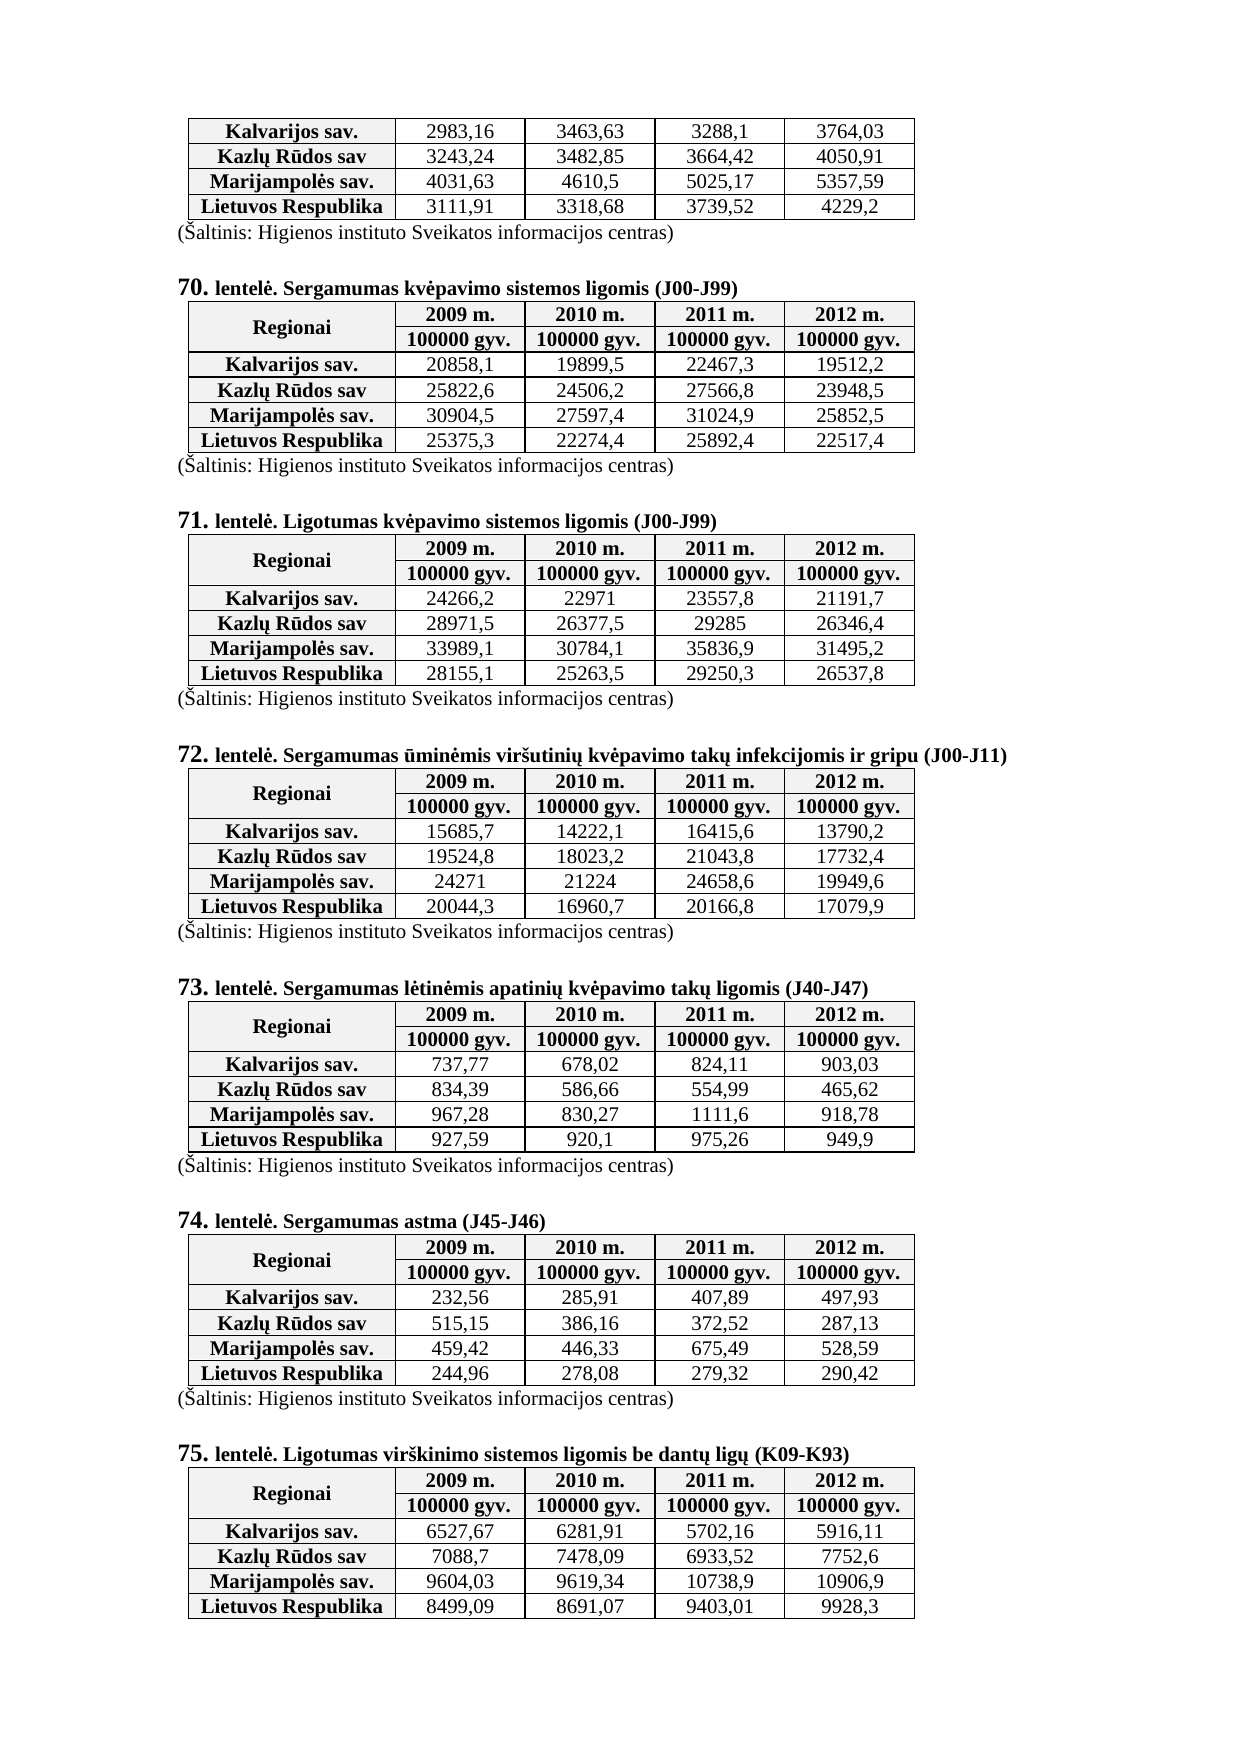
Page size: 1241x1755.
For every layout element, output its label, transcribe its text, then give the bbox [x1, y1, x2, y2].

table_cell Kazlų Rūdos sav [189, 1077, 395, 1101]
table_cell 586,66 [526, 1077, 654, 1101]
table_cell 1111,6 [656, 1102, 784, 1126]
table_cell 7752,6 [785, 1544, 914, 1568]
table_cell 5916,11 [785, 1519, 914, 1543]
table_cell Marijampolės sav. [189, 169, 395, 193]
table_header 2011 m. [656, 769, 784, 793]
table_cell 22467,3 [656, 353, 784, 376]
table_cell 244,96 [396, 1361, 524, 1385]
table_cell 967,28 [396, 1102, 524, 1126]
table_cell 23557,8 [656, 586, 784, 610]
table_cell 31024,9 [656, 403, 784, 427]
table_cell 6933,52 [656, 1544, 784, 1568]
table_cell 4031,63 [396, 169, 524, 193]
table_cell 26346,4 [785, 611, 914, 635]
table_cell Lietuvos Respublika [189, 428, 395, 452]
table_cell Kalvarijos sav. [189, 586, 395, 610]
table_cell Kazlų Rūdos sav [189, 844, 395, 868]
table_cell 100000 gyv. [526, 327, 654, 351]
table_header 2011 m. [656, 1002, 784, 1026]
table_header 2012 m. [785, 535, 914, 559]
table_header 2010 m. [526, 1002, 654, 1026]
table_cell 290,42 [785, 1361, 914, 1385]
table_cell 918,78 [785, 1102, 914, 1126]
table_cell 31495,2 [785, 636, 914, 660]
text (Šaltinis: Higienos instituto Sveikatos informacijos centras) [177, 1152, 1181, 1177]
table_cell 20858,1 [396, 353, 524, 376]
table_cell 528,59 [785, 1336, 914, 1359]
table_cell 23948,5 [785, 378, 914, 402]
table_cell 26537,8 [785, 661, 914, 685]
table_cell Lietuvos Respublika [189, 1361, 395, 1385]
table_header Regionai [189, 1468, 395, 1517]
table_cell 19949,6 [785, 869, 914, 893]
table_cell 15685,7 [396, 819, 524, 843]
table_cell Marijampolės sav. [189, 1336, 395, 1359]
table_cell 554,99 [656, 1077, 784, 1101]
table_cell 16415,6 [656, 819, 784, 843]
table_cell 100000 gyv. [785, 561, 914, 584]
table_cell 20166,8 [656, 894, 784, 918]
table_cell 19524,8 [396, 844, 524, 868]
table_cell 100000 gyv. [656, 1494, 784, 1517]
table_cell 21043,8 [656, 844, 784, 868]
table_header 2009 m. [396, 1002, 524, 1026]
table_cell 3288,1 [656, 119, 784, 143]
table_cell 100000 gyv. [396, 1027, 524, 1051]
table_header 2010 m. [526, 535, 654, 559]
table_cell Marijampolės sav. [189, 869, 395, 893]
table_cell 29250,3 [656, 661, 784, 685]
table_cell 287,13 [785, 1310, 914, 1334]
table_cell Kalvarijos sav. [189, 819, 395, 843]
table_cell 29285 [656, 611, 784, 635]
table_cell 100000 gyv. [396, 794, 524, 818]
table_cell Marijampolės sav. [189, 636, 395, 660]
table_cell 19899,5 [526, 353, 654, 376]
table_cell 3111,91 [396, 195, 524, 218]
table_cell Kazlų Rūdos sav [189, 1544, 395, 1568]
table_header 2011 m. [656, 1468, 784, 1492]
table_header 2012 m. [785, 302, 914, 326]
table_cell 975,26 [656, 1128, 784, 1151]
table_header 2012 m. [785, 1235, 914, 1259]
table_cell 9604,03 [396, 1569, 524, 1593]
table_cell 9403,01 [656, 1594, 784, 1618]
table_cell 16960,7 [526, 894, 654, 918]
table_cell 30904,5 [396, 403, 524, 427]
table_cell 27566,8 [656, 378, 784, 402]
table_cell 4229,2 [785, 195, 914, 218]
table_cell Kazlų Rūdos sav [189, 1310, 395, 1334]
table_cell 372,52 [656, 1310, 784, 1334]
table_cell 459,42 [396, 1336, 524, 1359]
table_cell 7478,09 [526, 1544, 654, 1568]
table_cell 927,59 [396, 1128, 524, 1151]
table_cell Marijampolės sav. [189, 403, 395, 427]
table_cell 824,11 [656, 1052, 784, 1076]
table_cell 24506,2 [526, 378, 654, 402]
table_header 2011 m. [656, 1235, 784, 1259]
table_header 2010 m. [526, 769, 654, 793]
table_cell 903,03 [785, 1052, 914, 1076]
table_cell 949,9 [785, 1128, 914, 1151]
table_cell 35836,9 [656, 636, 784, 660]
table_cell Lietuvos Respublika [189, 195, 395, 218]
table_cell 19512,2 [785, 353, 914, 376]
table_cell 3243,24 [396, 144, 524, 168]
table_cell 8691,07 [526, 1594, 654, 1618]
table_cell 278,08 [526, 1361, 654, 1385]
table_cell 24271 [396, 869, 524, 893]
table_cell Kazlų Rūdos sav [189, 378, 395, 402]
table_cell 9928,3 [785, 1594, 914, 1618]
table_cell 3463,63 [526, 119, 654, 143]
table_header 2011 m. [656, 535, 784, 559]
text 75. lentelė. Ligotumas virškinimo sistemos ligomis be dantų ligų (K09-K93) [177, 1438, 1181, 1467]
table_cell 13790,2 [785, 819, 914, 843]
text 73. lentelė. Sergamumas lėtinėmis apatinių kvėpavimo takų ligomis (J40-J47) [177, 972, 1181, 1001]
table_cell 20044,3 [396, 894, 524, 918]
table_cell 100000 gyv. [656, 327, 784, 351]
table_cell 100000 gyv. [656, 794, 784, 818]
table_cell 407,89 [656, 1285, 784, 1309]
table_cell Lietuvos Respublika [189, 661, 395, 685]
text 71. lentelė. Ligotumas kvėpavimo sistemos ligomis (J00-J99) [177, 506, 1181, 534]
table_cell 100000 gyv. [785, 1260, 914, 1284]
table_header Regionai [189, 1002, 395, 1051]
table_cell Marijampolės sav. [189, 1569, 395, 1593]
table_header 2012 m. [785, 769, 914, 793]
table_cell Kalvarijos sav. [189, 1052, 395, 1076]
table_cell 10906,9 [785, 1569, 914, 1593]
table_cell Kalvarijos sav. [189, 1285, 395, 1309]
table_cell 4610,5 [526, 169, 654, 193]
table_cell 3764,03 [785, 119, 914, 143]
table_cell 100000 gyv. [656, 561, 784, 584]
table_cell 386,16 [526, 1310, 654, 1334]
text 74. lentelė. Sergamumas astma (J45-J46) [177, 1205, 1181, 1234]
text 70. lentelė. Sergamumas kvėpavimo sistemos ligomis (J00-J99) [177, 272, 1181, 301]
table_cell 7088,7 [396, 1544, 524, 1568]
table_cell 5702,16 [656, 1519, 784, 1543]
table_cell Kalvarijos sav. [189, 119, 395, 143]
table_cell 3318,68 [526, 195, 654, 218]
table_cell 24266,2 [396, 586, 524, 610]
table_cell 675,49 [656, 1336, 784, 1359]
table_cell 737,77 [396, 1052, 524, 1076]
table_cell 100000 gyv. [396, 327, 524, 351]
table_cell 285,91 [526, 1285, 654, 1309]
table_cell 100000 gyv. [656, 1260, 784, 1284]
table_cell 100000 gyv. [785, 327, 914, 351]
text (Šaltinis: Higienos instituto Sveikatos informacijos centras) [177, 686, 1181, 710]
table_cell 100000 gyv. [526, 794, 654, 818]
table_cell 465,62 [785, 1077, 914, 1101]
text 72. lentelė. Sergamumas ūminėmis viršutinių kvėpavimo takų infekcijomis ir gripu (J00-J11) [177, 739, 1181, 768]
table_cell 30784,1 [526, 636, 654, 660]
table_cell 100000 gyv. [526, 1260, 654, 1284]
table_cell 27597,4 [526, 403, 654, 427]
table_header 2010 m. [526, 1468, 654, 1492]
table_cell 6281,91 [526, 1519, 654, 1543]
table_header Regionai [189, 1235, 395, 1284]
table_cell Marijampolės sav. [189, 1102, 395, 1126]
table_cell 834,39 [396, 1077, 524, 1101]
text (Šaltinis: Higienos instituto Sveikatos informacijos centras) [177, 1386, 1181, 1410]
table_cell 25263,5 [526, 661, 654, 685]
table_cell Kalvarijos sav. [189, 353, 395, 376]
table_cell 17079,9 [785, 894, 914, 918]
table_cell Lietuvos Respublika [189, 1594, 395, 1618]
table_cell Kazlų Rūdos sav [189, 144, 395, 168]
table_header 2009 m. [396, 1468, 524, 1492]
table_cell 25852,5 [785, 403, 914, 427]
table_cell 25892,4 [656, 428, 784, 452]
table_cell 100000 gyv. [526, 1027, 654, 1051]
table_cell 22274,4 [526, 428, 654, 452]
table_cell 8499,09 [396, 1594, 524, 1618]
table_cell 497,93 [785, 1285, 914, 1309]
table_header Regionai [189, 769, 395, 818]
table_cell 3664,42 [656, 144, 784, 168]
table_cell 279,32 [656, 1361, 784, 1385]
table_cell 446,33 [526, 1336, 654, 1359]
table_cell 10738,9 [656, 1569, 784, 1593]
table_header 2010 m. [526, 1235, 654, 1259]
table_cell 4050,91 [785, 144, 914, 168]
text (Šaltinis: Higienos instituto Sveikatos informacijos centras) [177, 919, 1181, 943]
table_cell 9619,34 [526, 1569, 654, 1593]
text (Šaltinis: Higienos instituto Sveikatos informacijos centras) [177, 219, 1181, 244]
table_cell 6527,67 [396, 1519, 524, 1543]
table_header 2011 m. [656, 302, 784, 326]
table_header 2009 m. [396, 769, 524, 793]
table_cell 18023,2 [526, 844, 654, 868]
table_cell 100000 gyv. [526, 561, 654, 584]
table_cell Kazlų Rūdos sav [189, 611, 395, 635]
table_cell 100000 gyv. [785, 794, 914, 818]
table_cell 100000 gyv. [785, 1494, 914, 1517]
table_cell 22971 [526, 586, 654, 610]
table_cell 100000 gyv. [396, 561, 524, 584]
table_cell 14222,1 [526, 819, 654, 843]
table_cell 5025,17 [656, 169, 784, 193]
table_cell 24658,6 [656, 869, 784, 893]
table_header 2009 m. [396, 1235, 524, 1259]
table_cell Kalvarijos sav. [189, 1519, 395, 1543]
table_cell 3482,85 [526, 144, 654, 168]
table_cell 21224 [526, 869, 654, 893]
table_cell Lietuvos Respublika [189, 894, 395, 918]
table_header 2009 m. [396, 302, 524, 326]
table_cell 100000 gyv. [785, 1027, 914, 1051]
table_header 2012 m. [785, 1002, 914, 1026]
table_cell Lietuvos Respublika [189, 1128, 395, 1151]
table_cell 2983,16 [396, 119, 524, 143]
table_cell 100000 gyv. [656, 1027, 784, 1051]
table_header 2009 m. [396, 535, 524, 559]
table_header 2010 m. [526, 302, 654, 326]
table_cell 100000 gyv. [396, 1260, 524, 1284]
table_cell 25822,6 [396, 378, 524, 402]
table_cell 28155,1 [396, 661, 524, 685]
table_cell 232,56 [396, 1285, 524, 1309]
table_cell 3739,52 [656, 195, 784, 218]
table_header 2012 m. [785, 1468, 914, 1492]
table_header Regionai [189, 535, 395, 584]
table_cell 678,02 [526, 1052, 654, 1076]
table_cell 515,15 [396, 1310, 524, 1334]
table_cell 28971,5 [396, 611, 524, 635]
table_cell 830,27 [526, 1102, 654, 1126]
table_cell 17732,4 [785, 844, 914, 868]
table_cell 5357,59 [785, 169, 914, 193]
table_cell 100000 gyv. [396, 1494, 524, 1517]
table_cell 22517,4 [785, 428, 914, 452]
table_header Regionai [189, 302, 395, 351]
table_cell 21191,7 [785, 586, 914, 610]
table_cell 26377,5 [526, 611, 654, 635]
table_cell 100000 gyv. [526, 1494, 654, 1517]
text (Šaltinis: Higienos instituto Sveikatos informacijos centras) [177, 453, 1181, 477]
table_cell 920,1 [526, 1128, 654, 1151]
table_cell 25375,3 [396, 428, 524, 452]
table_cell 33989,1 [396, 636, 524, 660]
